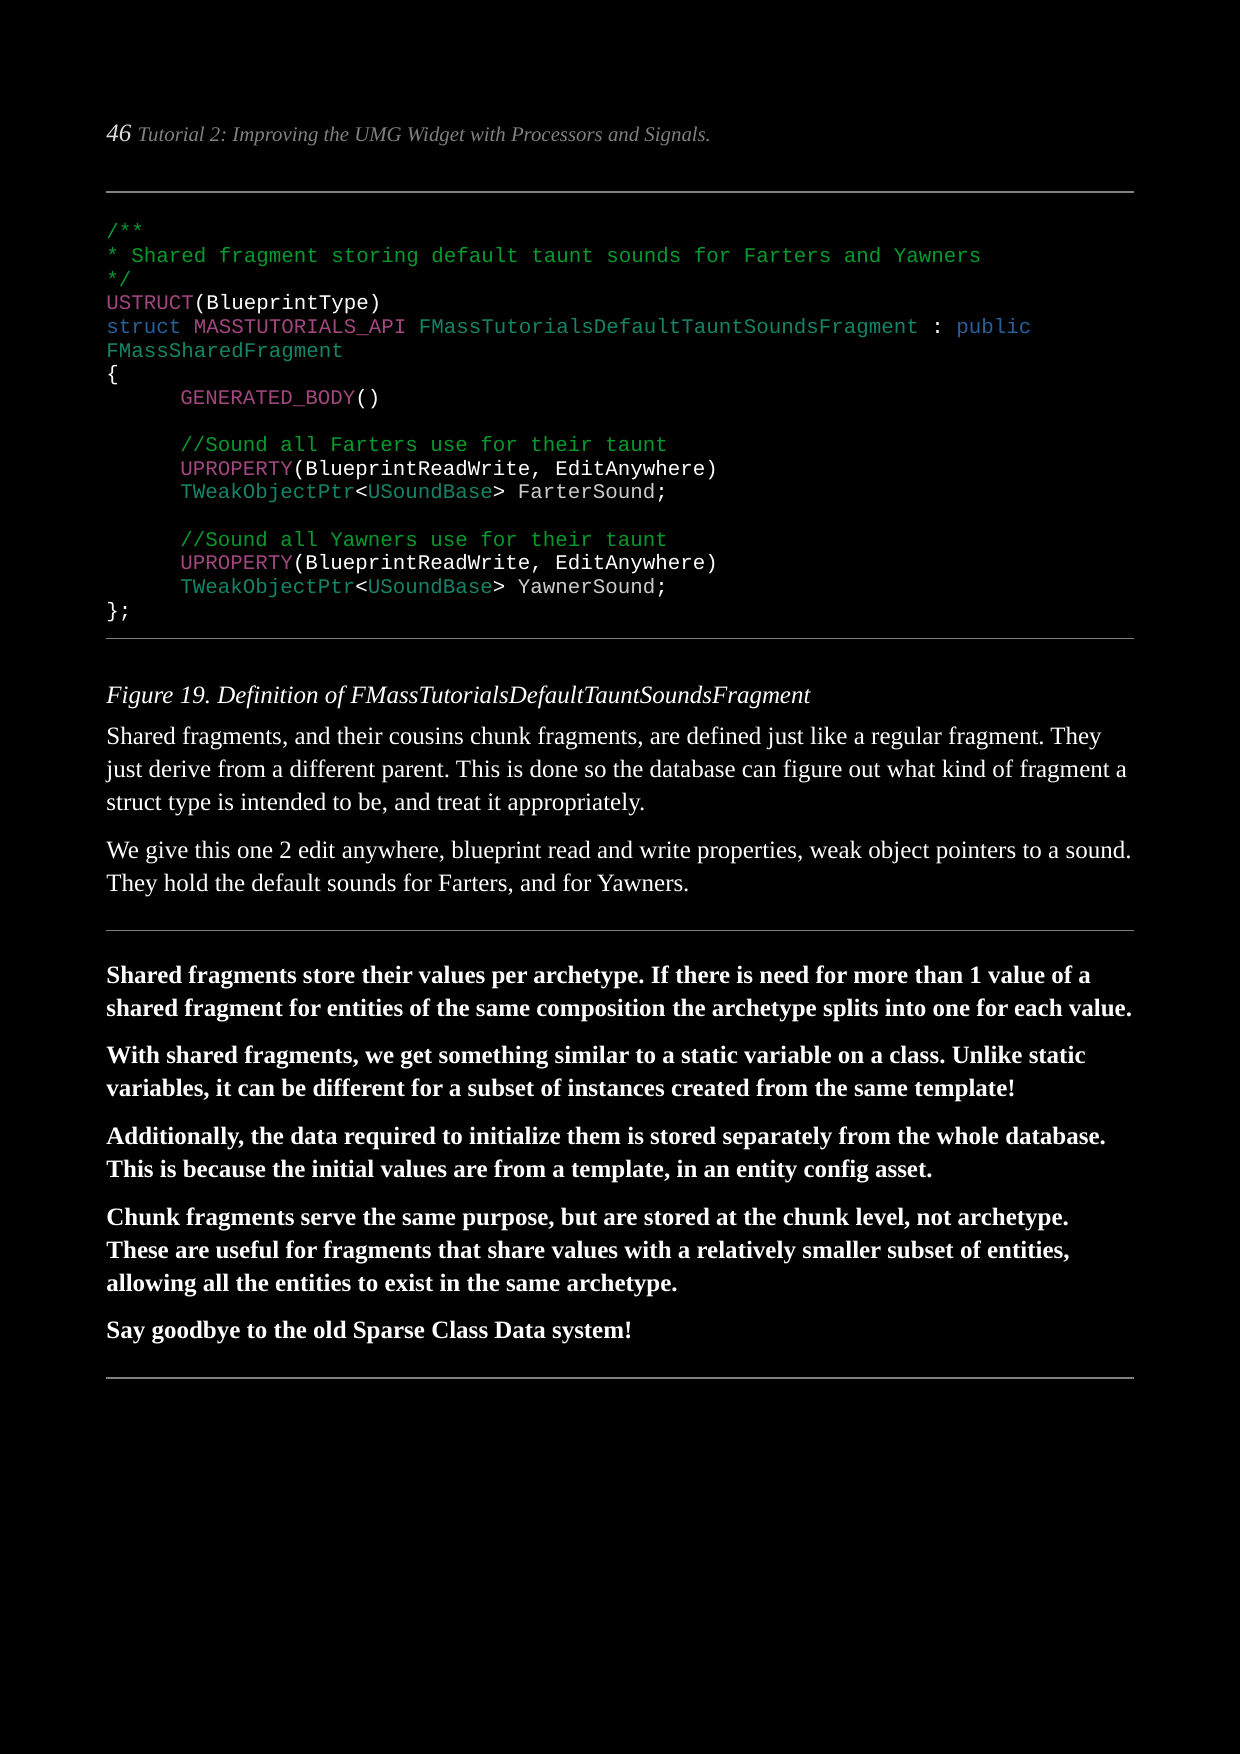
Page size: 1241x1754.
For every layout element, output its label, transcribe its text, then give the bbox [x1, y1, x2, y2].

text //Sound all Farters use for their taunt [106, 434, 1134, 458]
text { [106, 363, 1134, 387]
text UPROPERTY(BlueprintReadWrite, EditAnywhere) [106, 458, 1134, 481]
text Figure 19. Definition of FMassTutorialsDefaultTauntSoundsFragment [106, 680, 1134, 709]
text //Sound all Yawners use for their taunt [106, 529, 1134, 552]
text TWeakObjectPtr<USoundBase> FarterSound; [106, 481, 1134, 505]
text With shared fragments, we get something similar to a static variable on a class. Unlike static variables, it can be different for a subset of instances created from the same template! [106, 1041, 1134, 1102]
text /** [106, 221, 1134, 245]
text struct MASSTUTORIALS_API FMassTutorialsDefaultTauntSoundsFragment : public FMassSharedFragment [106, 316, 1134, 363]
text UPROPERTY(BlueprintReadWrite, EditAnywhere) [106, 552, 1134, 576]
text Shared fragments, and their cousins chunk fragments, are defined just like a regular fragment. They just derive from a different parent. This is done so the database can figure out what kind of fragment a struct type is intended to be, and treat it appropriately. [106, 721, 1134, 816]
text Chunk fragments serve the same purpose, but are stored at the chunk level, not archetype. These are useful for fragments that share values with a relatively smaller subset of entities, allowing all the entities to exist in the same archetype. [106, 1202, 1134, 1297]
text Additionally, the data required to initialize them is stored separately from the whole database. This is because the initial values are from a template, in an entity config asset. [106, 1121, 1134, 1183]
text USTRUCT(BlueprintType) [106, 292, 1134, 316]
text TWeakObjectPtr<USoundBase> YawnerSound; [106, 576, 1134, 600]
text * Shared fragment storing default taunt sounds for Farters and Yawners [106, 245, 1134, 269]
text Shared fragments store their values per archetype. If there is need for more than 1 value of a shared fragment for entities of the same composition the archetype splits into one for each value. [106, 960, 1134, 1022]
text }; [106, 600, 1134, 623]
text GENERATED_BODY() [106, 387, 1134, 411]
text We give this one 2 edit anywhere, blueprint read and write properties, weak object pointers to a sound. They hold the default sounds for Farters, and for Yawners. [106, 835, 1134, 897]
text Say goodbye to the old Sparse Class Data system! [106, 1315, 1134, 1344]
text */ [106, 269, 1134, 292]
